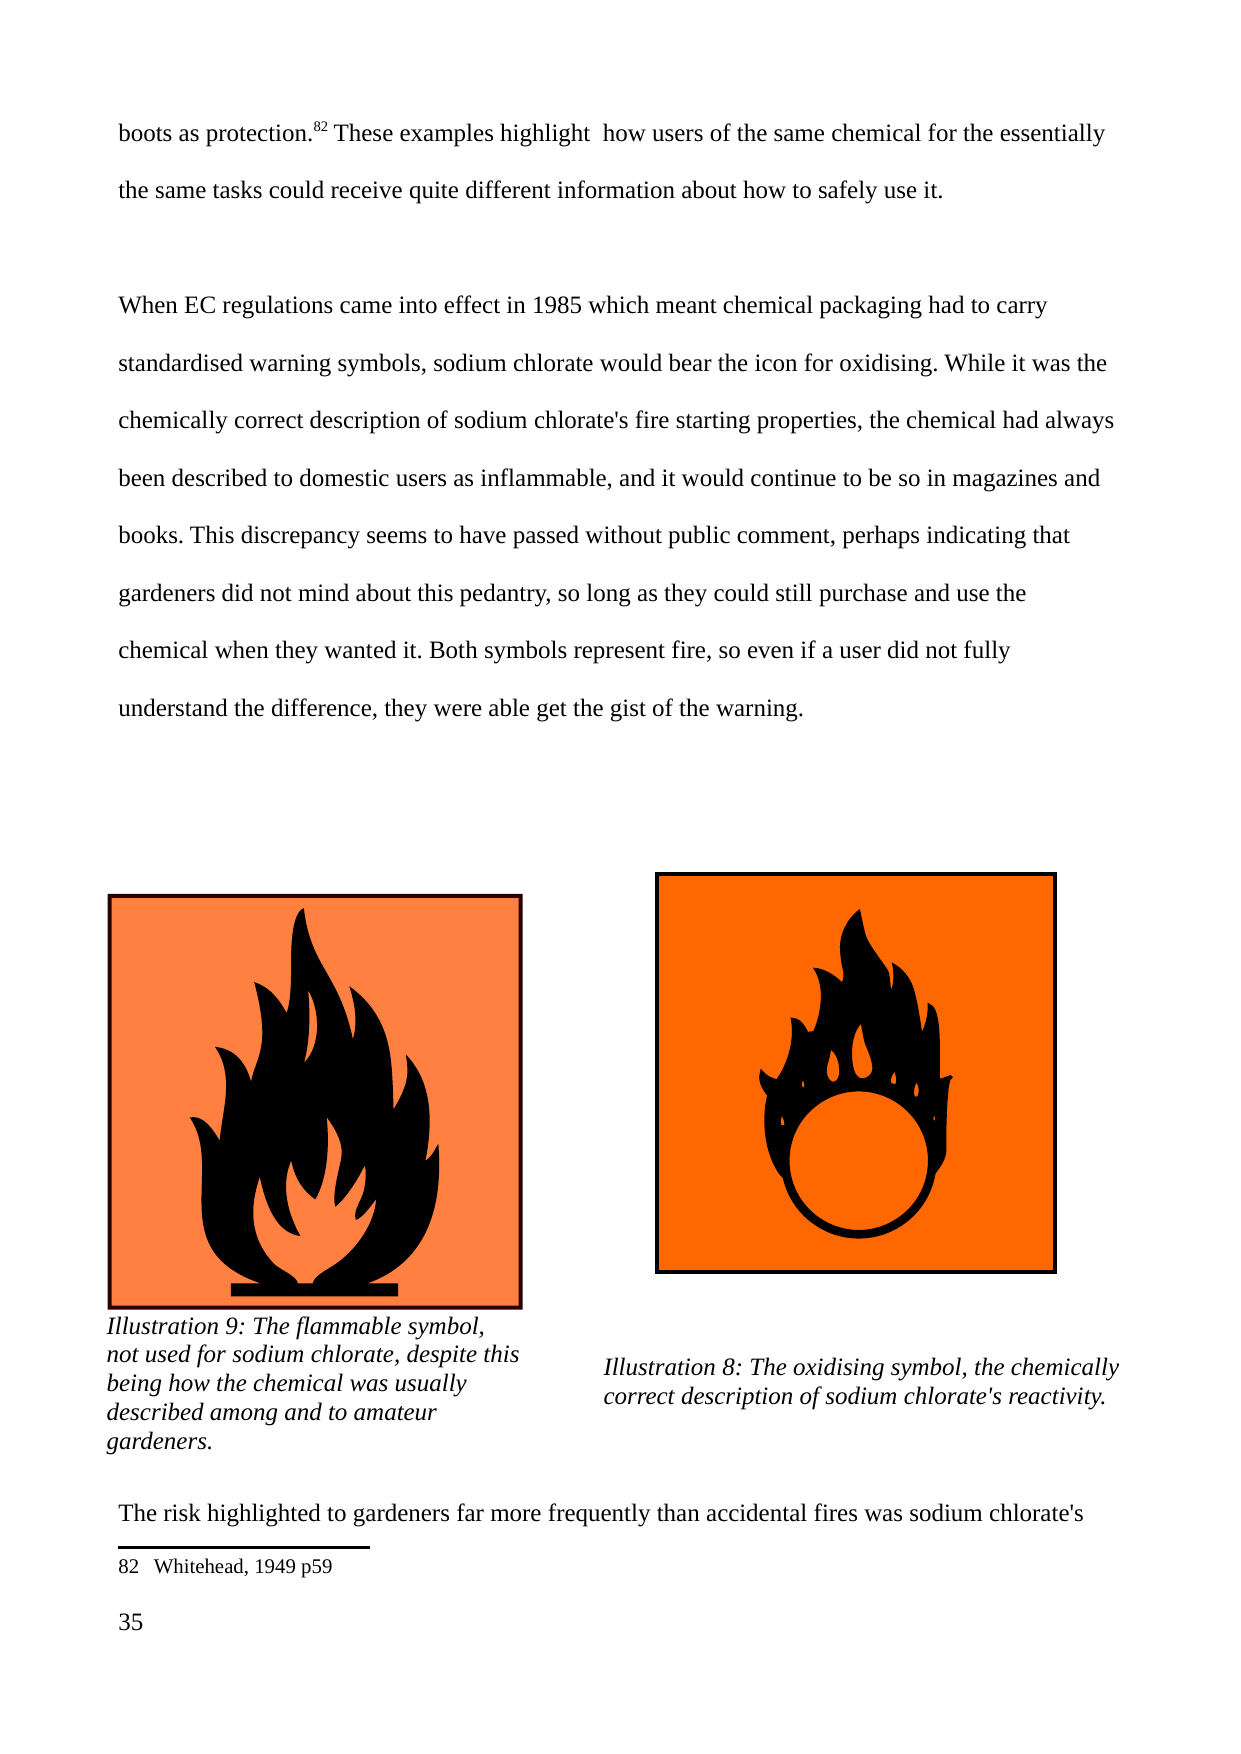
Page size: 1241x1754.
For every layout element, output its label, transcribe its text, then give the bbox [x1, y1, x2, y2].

text Illustration 8: The oxidising symbol, the chemically correct description of sodium chlorate's reactivity. [603, 821, 1135, 1409]
text When EC regulations came into effect in 1985 which meant chemical packaging had to carry standardised warning symbols, sodium chlorate would bear the icon for oxidising. While it was the chemically correct description of sodium chlorate's fire starting properties, the chemical had always been described to domestic users as inflammable, and it would continue to be so in magazines and books. This discrepancy seems to have passed without public comment, perhaps indicating that gardeners did not mind about this pedantry, so long as they could still purchase and use the chemical when they wanted it. Both symbols represent fire, so even if a user did not fully understand the difference, they were able get the gist of the warning. [118, 291, 1122, 722]
text boots as protection. These examples highlight how users of the same chemical for the essentially the same tasks could receive quite different information about how to safely use it. [118, 118, 1122, 204]
text The risk highlighted to gardeners far more frequently than accidental fires was sodium chlorate's [118, 1498, 1122, 1527]
text Illustration 9: The flammable symbol, not used for sodium chlorate, despite this being how the chemical was usually described among and to amateur gardeners. [106, 893, 524, 1454]
text Whitehead, 1949 p59 [118, 1553, 1122, 1578]
